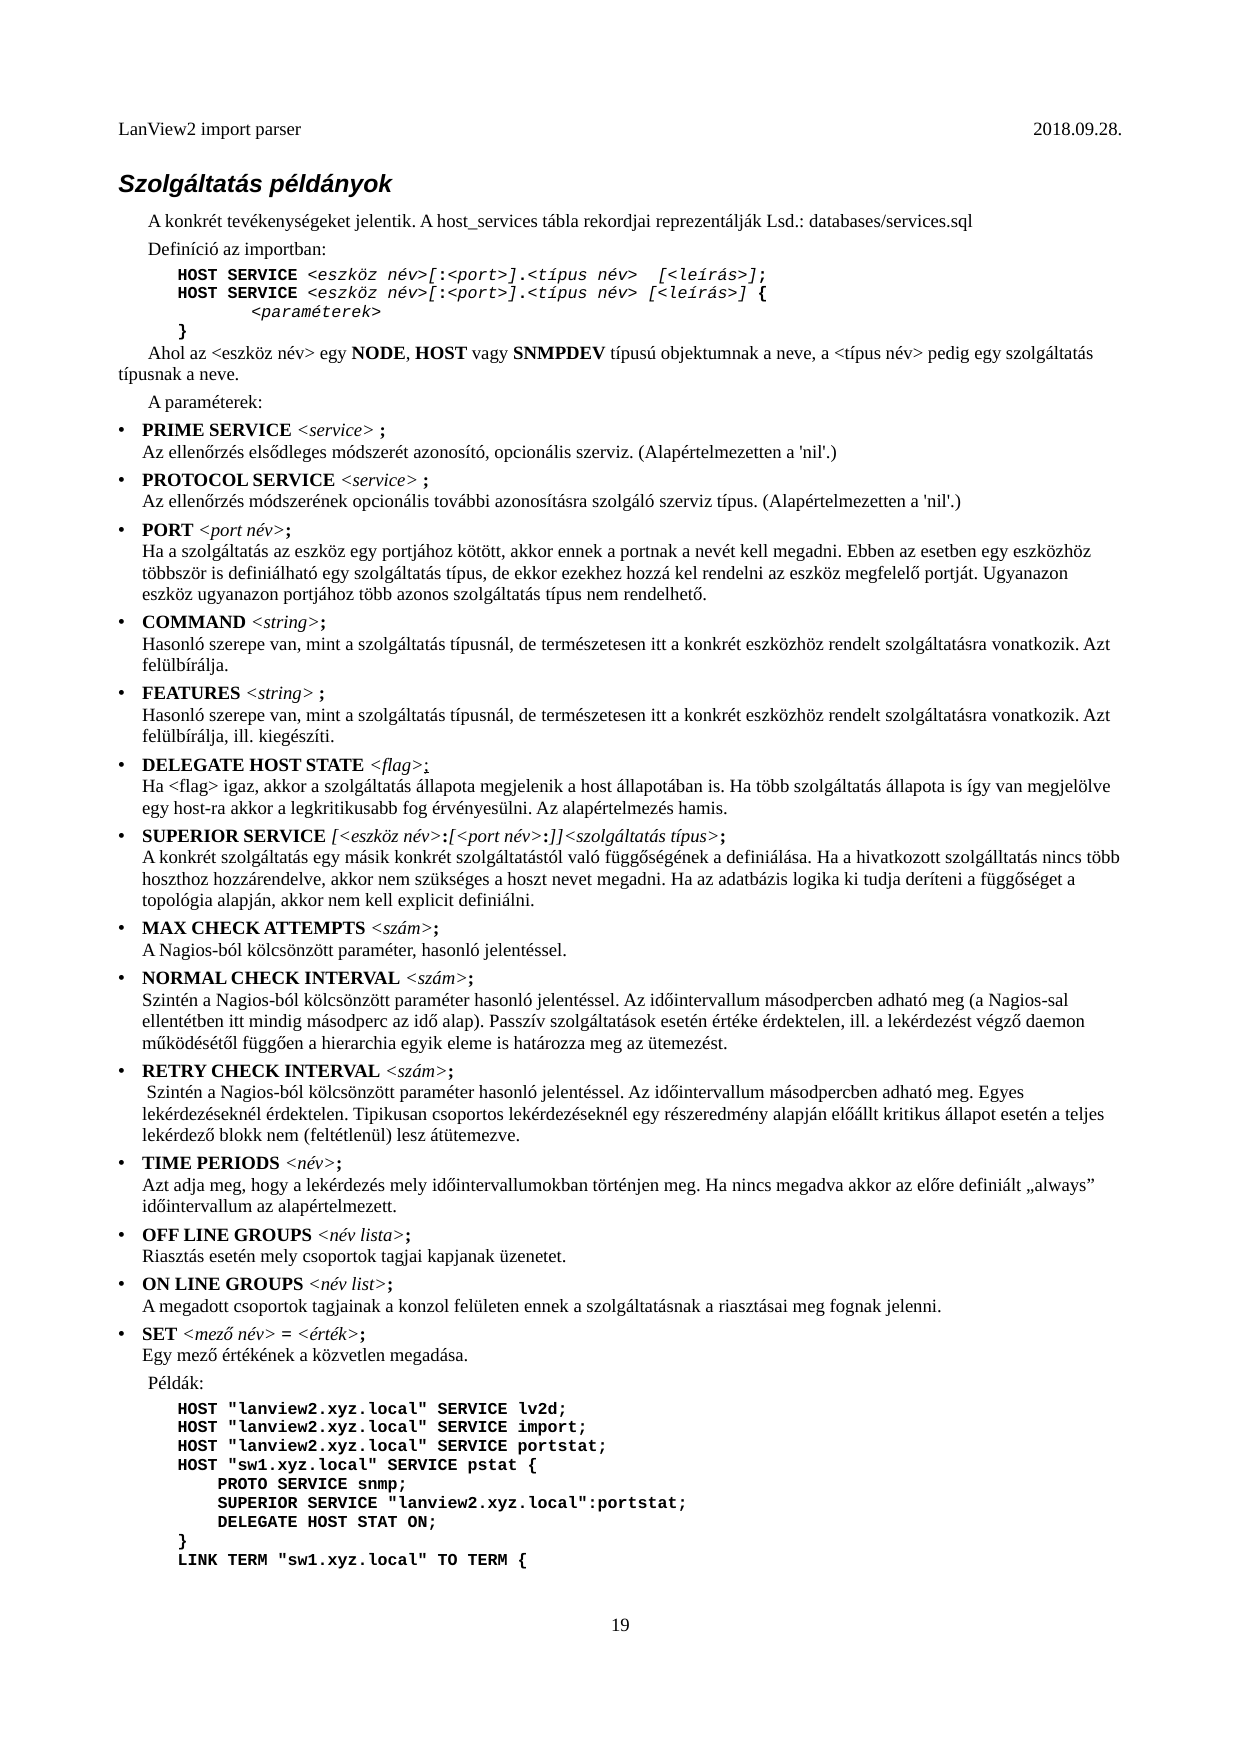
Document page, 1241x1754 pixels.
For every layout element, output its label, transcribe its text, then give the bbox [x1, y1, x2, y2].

text LINK TERM "sw1.xyz.local" TO TERM { [177, 1551, 1122, 1570]
list NORMAL CHECK INTERVAL <szám>; Szintén a Nagios-ból kölcsönzött paraméter hasonló jelentéssel. Az időintervallum másodpercben adható meg (a Nagios-sal ellentétben itt mindig másodperc az idő alap). Passzív szolgáltatások esetén értéke érdektelen, ill. a lekérdezést végző daemon működésétől függően a hierarchia egyik eleme is határozza meg az ütemezést. [118, 967, 1122, 1053]
text HOST "lanview2.xyz.local" SERVICE portstat; [177, 1438, 1122, 1457]
text Definíció az importban: [118, 238, 1122, 260]
list FEATURES <string> ; Hasonló szerepe van, mint a szolgáltatás típusnál, de természetesen itt a konkrét eszközhöz rendelt szolgáltatásra vonatkozik. Azt felülbírálja, ill. kiegészíti. [118, 682, 1122, 747]
text HOST "lanview2.xyz.local" SERVICE lv2d; [177, 1400, 1122, 1419]
text Példák: [118, 1372, 1122, 1394]
text } [177, 323, 1122, 342]
list SUPERIOR SERVICE [<eszköz név>:[<port név>:]]<szolgáltatás típus>; A konkrét szolgáltatás egy másik konkrét szolgáltatástól való függőségének a definiálása. Ha a hivatkozott szolgálltatás nincs több hoszthoz hozzárendelve, akkor nem szükséges a hoszt nevet megadni. Ha az adatbázis logika ki tudja deríteni a függőséget a topológia alapján, akkor nem kell explicit definiálni. [118, 824, 1122, 911]
text HOST "lanview2.xyz.local" SERVICE import; [177, 1419, 1122, 1438]
subtitle Szolgáltatás példányok [118, 169, 1122, 198]
list MAX CHECK ATTEMPTS <szám>; A Nagios-ból kölcsönzött paraméter, hasonló jelentéssel. [118, 917, 1122, 960]
text SUPERIOR SERVICE "lanview2.xyz.local":portstat; [177, 1494, 1122, 1513]
text HOST "sw1.xyz.local" SERVICE pstat { [177, 1457, 1122, 1476]
text DELEGATE HOST STAT ON; [177, 1513, 1122, 1532]
list PROTOCOL SERVICE <service> ; Az ellenőrzés módszerének opcionális további azonosításra szolgáló szerviz típus. (Alapértelmezetten a 'nil'.) [118, 469, 1122, 512]
text A paraméterek: [118, 391, 1122, 413]
text Ahol az <eszköz név> egy NODE, HOST vagy SNMPDEV típusú objektumnak a neve, a <típus név> pedig egy szolgáltatás típusnak a neve. [118, 342, 1122, 385]
text <paraméterek> [177, 304, 1122, 323]
text HOST SERVICE <eszköz név>[:<port>].<típus név> [<leírás>] { [177, 285, 1122, 304]
list PORT <port név>; Ha a szolgáltatás az eszköz egy portjához kötött, akkor ennek a portnak a nevét kell megadni. Ebben az esetben egy eszközhöz többször is definiálható egy szolgáltatás típus, de ekkor ezekhez hozzá kel rendelni az eszköz megfelelő portját. Ugyanazon eszköz ugyanazon portjához több azonos szolgáltatás típus nem rendelhető. [118, 518, 1122, 605]
text HOST SERVICE <eszköz név>[:<port>].<típus név> [<leírás>]; [177, 266, 1122, 285]
text PROTO SERVICE snmp; [177, 1476, 1122, 1494]
list TIME PERIODS <név>; Azt adja meg, hogy a lekérdezés mely időintervallumokban történjen meg. Ha nincs megadva akkor az előre definiált „always” időintervallum az alapértelmezett. [118, 1152, 1122, 1217]
list ON LINE GROUPS <név list>; A megadott csoportok tagjainak a konzol felületen ennek a szolgáltatásnak a riasztásai meg fognak jelenni. [118, 1273, 1122, 1316]
list DELEGATE HOST STATE <flag>; Ha <flag> igaz, akkor a szolgáltatás állapota megjelenik a host állapotában is. Ha több szolgáltatás állapota is így van megjelölve egy host-ra akkor a legkritikusabb fog érvényesülni. Az alapértelmezés hamis. [118, 753, 1122, 818]
list SET <mező név> = <érték>; Egy mező értékének a közvetlen megadása. [118, 1323, 1122, 1366]
text A konkrét tevékenységeket jelentik. A host_services tábla rekordjai reprezentálják Lsd.: databases/services.sql [118, 210, 1122, 232]
list PRIME SERVICE <service> ; Az ellenőrzés elsődleges módszerét azonosító, opcionális szerviz. (Alapértelmezetten a 'nil'.) [118, 419, 1122, 462]
text } [177, 1532, 1122, 1551]
list RETRY CHECK INTERVAL <szám>; Szintén a Nagios-ból kölcsönzött paraméter hasonló jelentéssel. Az időintervallum másodpercben adható meg. Egyes lekérdezéseknél érdektelen. Tipikusan csoportos lekérdezéseknél egy részeredmény alapján előállt kritikus állapot esetén a teljes lekérdező blokk nem (feltétlenül) lesz átütemezve. [118, 1059, 1122, 1146]
list COMMAND <string>; Hasonló szerepe van, mint a szolgáltatás típusnál, de természetesen itt a konkrét eszközhöz rendelt szolgáltatásra vonatkozik. Azt felülbírálja. [118, 611, 1122, 676]
list OFF LINE GROUPS <név lista>; Riasztás esetén mely csoportok tagjai kapjanak üzenetet. [118, 1223, 1122, 1267]
